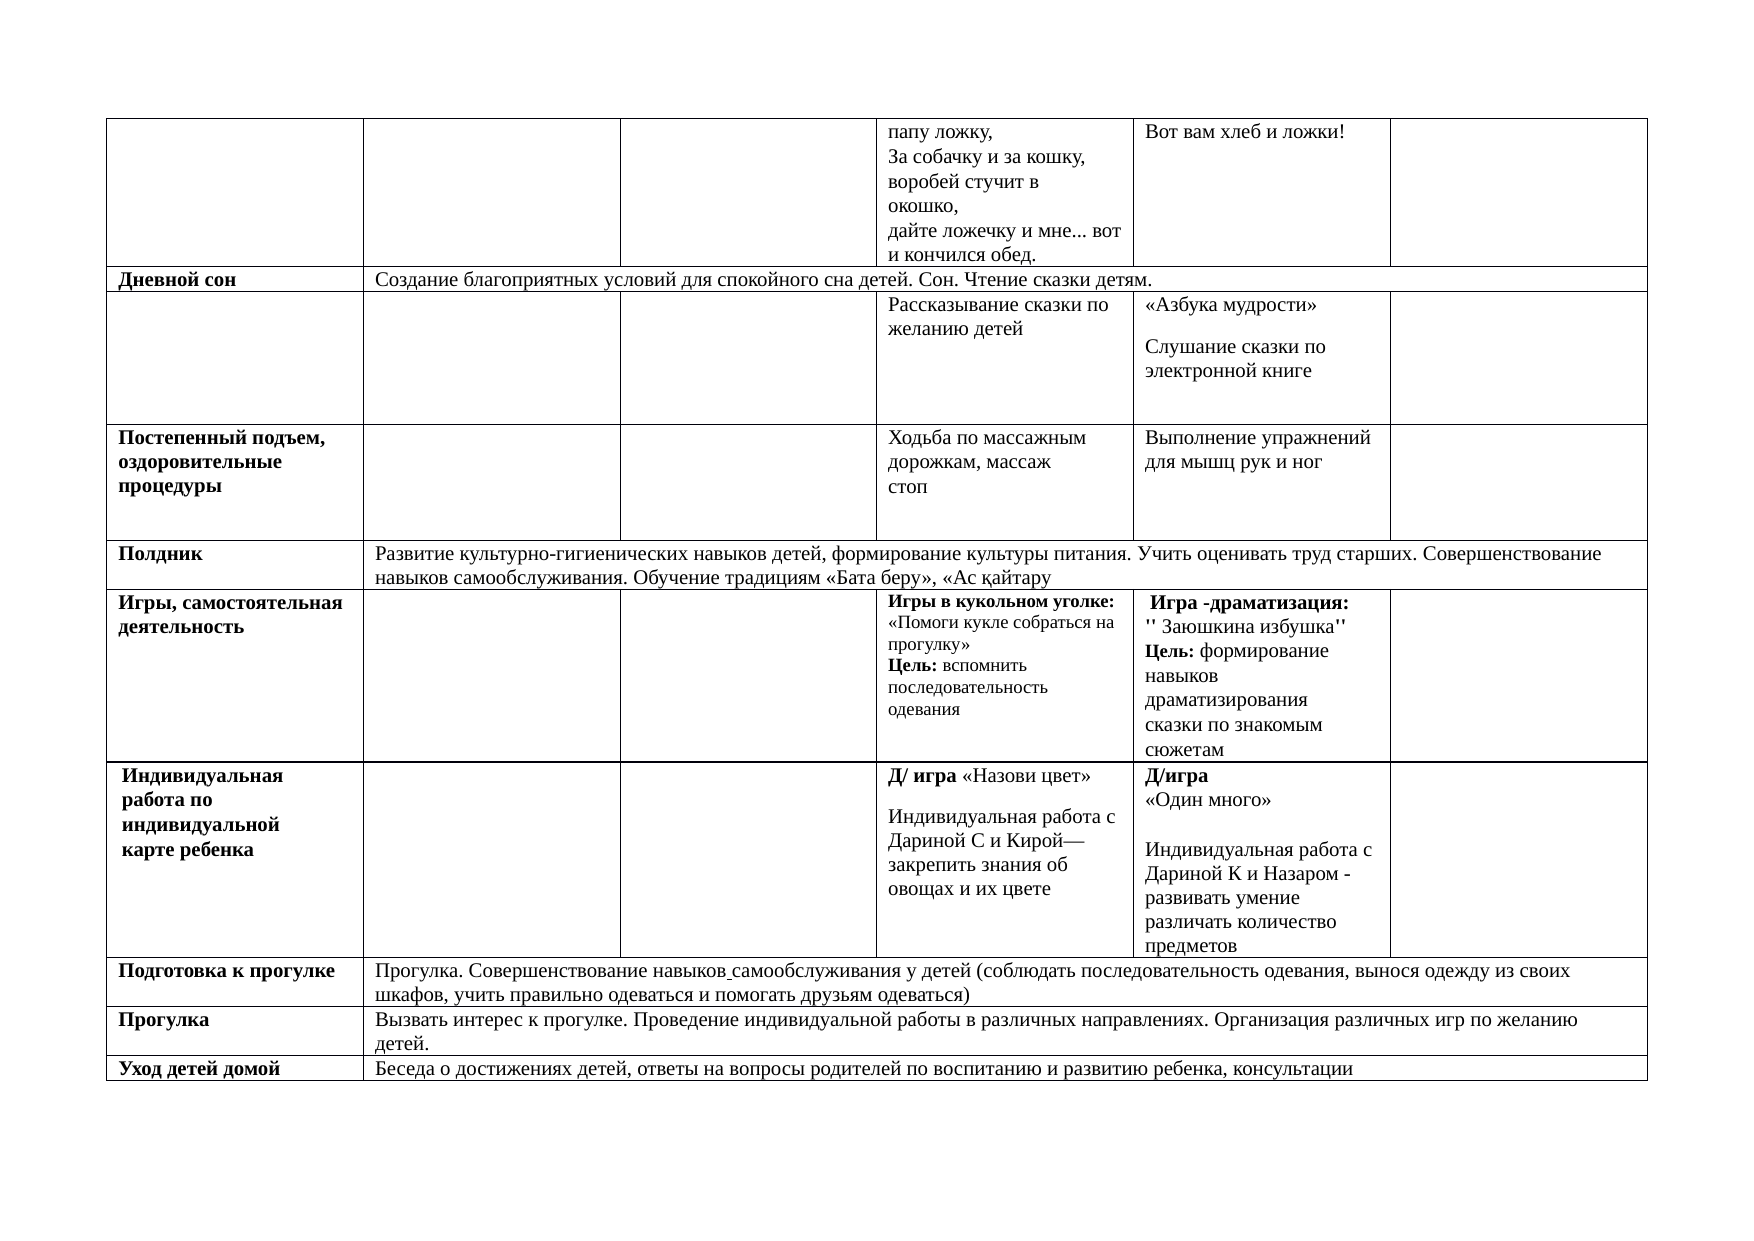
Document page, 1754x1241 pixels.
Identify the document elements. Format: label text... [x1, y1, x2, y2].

table_cell Постепенный подъем, оздоровительные процедуры [107, 425, 363, 539]
table_cell Индивидуальная работа по индивидуальной карте ребенка [107, 763, 363, 957]
table_cell Уход детей домой [107, 1056, 363, 1080]
table_cell [621, 119, 876, 266]
table_cell Полдник [107, 541, 363, 589]
table_cell [1391, 292, 1647, 424]
table_cell Д/игра «Один много» Индивидуальная работа с Дариной К и Назаром - развивать умение различать количество предметов [1134, 763, 1390, 957]
table_cell «Азбука мудрости» Слушание сказки по электронной книге [1134, 292, 1390, 424]
table_cell [364, 292, 620, 424]
table_cell Игры в кукольном уголке: «Помоги кукле собраться на прогулку» Цель: вспомнить последовательность одевания [877, 590, 1133, 761]
table_cell [364, 425, 620, 539]
table_cell Игра -драматизация: '' Заюшкина избушка'' Цель: формирование навыков драматизирования сказки по знакомым сюжетам [1134, 590, 1390, 761]
table_cell [364, 590, 620, 761]
table_cell Выполнение упражнений для мышц рук и ног [1134, 425, 1390, 539]
table_cell Вот вам хлеб и ложки! [1134, 119, 1390, 266]
table_cell [107, 292, 363, 424]
table_cell [107, 119, 363, 266]
table_cell Подготовка к прогулке [107, 958, 363, 1006]
table_cell [621, 763, 876, 957]
table_cell Беседа о достижениях детей, ответы на вопросы родителей по воспитанию и развитию ребенка, консультации [364, 1056, 1647, 1080]
table_cell Ходьба по массажным дорожкам, массаж стоп [877, 425, 1133, 539]
table_cell [1391, 763, 1647, 957]
table_cell Развитие культурно-гигиенических навыков детей, формирование культуры питания. Учить оценивать труд старших. Совершенствование навыков самообслуживания. Обучение традициям «Бата беру», «Ас қайтару [364, 541, 1647, 589]
table_cell Прогулка [107, 1007, 363, 1055]
table_cell [364, 119, 620, 266]
table_cell Дневной сон [107, 267, 363, 291]
table_cell [621, 590, 876, 761]
table_cell Создание благоприятных условий для спокойного сна детей. Сон. Чтение сказки детям. [364, 267, 1647, 291]
table_cell Рассказывание сказки по желанию детей [877, 292, 1133, 424]
table_cell [621, 292, 876, 424]
table_cell [1391, 119, 1647, 266]
table_cell Прогулка. Совершенствование навыков самообслуживания у детей (соблюдать последовательность одевания, вынося одежду из своих шкафов, учить правильно одеваться и помогать друзьям одеваться) [364, 958, 1647, 1006]
table_cell Вызвать интерес к прогулке. Проведение индивидуальной работы в различных направлениях. Организация различных игр по желанию детей. [364, 1007, 1647, 1055]
table_cell [1391, 425, 1647, 539]
table_cell папу ложку, За собачку и за кошку, воробей стучит в окошко, дайте ложечку и мне... вот и кончился обед. [877, 119, 1133, 266]
table_cell Д/ игра «Назови цвет» Индивидуальная работа с Дариной С и Кирой— закрепить знания об овощах и их цвете [877, 763, 1133, 957]
table_cell Игры, самостоятельная деятельность [107, 590, 363, 761]
table_cell [364, 763, 620, 957]
table_cell [621, 425, 876, 539]
table_cell [1391, 590, 1647, 761]
